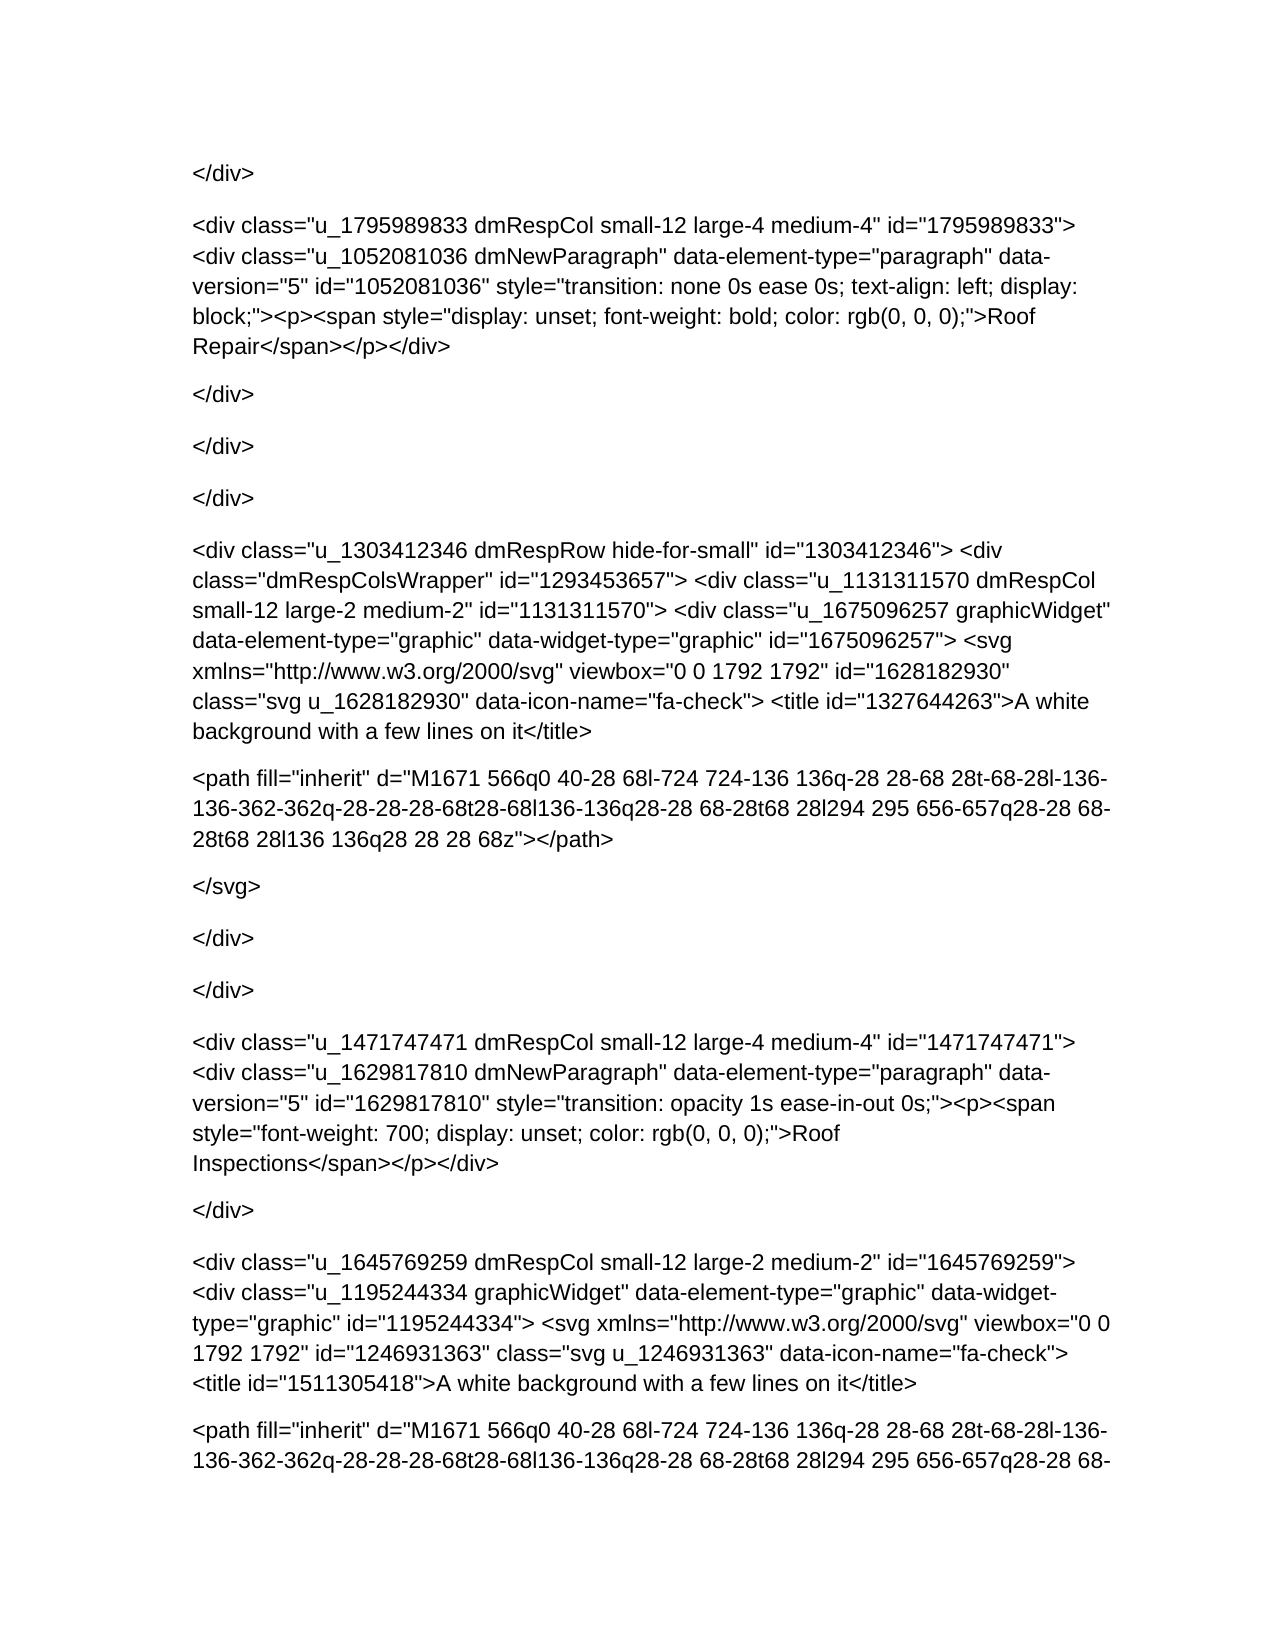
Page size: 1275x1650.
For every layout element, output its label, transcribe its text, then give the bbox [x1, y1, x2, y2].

table_cell [150, 1187, 182, 1239]
table_cell </div> [182, 150, 1125, 202]
table_cell [150, 202, 182, 370]
table_cell <div class="u_1471747471 dmRespCol small-12 large-4 medium-4" id="1471747471"> <div class="u_1629817810 dmNewParagraph" data-element-type="paragraph" data-version="5" id="1629817810" style="transition: opacity 1s ease-in-out 0s;"><p><span style="font-weight: 700; display: unset; color: rgb(0, 0, 0);">Roof Inspections</span></p></div> [182, 1019, 1125, 1187]
table_cell [150, 863, 182, 914]
table_cell </div> [182, 1187, 1125, 1239]
table_cell [150, 370, 182, 422]
table_cell </div> [182, 967, 1125, 1019]
table_cell [150, 915, 182, 967]
table_cell [150, 755, 182, 862]
table_cell [150, 474, 182, 526]
table_cell </div> [182, 474, 1125, 526]
table_cell [150, 1407, 182, 1484]
table_cell [150, 422, 182, 474]
table_cell [150, 967, 182, 1019]
table_cell </div> [182, 422, 1125, 474]
table_cell <div class="u_1795989833 dmRespCol small-12 large-4 medium-4" id="1795989833"> <div class="u_1052081036 dmNewParagraph" data-element-type="paragraph" data-version="5" id="1052081036" style="transition: none 0s ease 0s; text-align: left; display: block;"><p><span style="display: unset; font-weight: bold; color: rgb(0, 0, 0);">Roof Repair</span></p></div> [182, 202, 1125, 370]
table_cell <path fill="inherit" d="M1671 566q0 40-28 68l-724 724-136 136q-28 28-68 28t-68-28l-136-136-362-362q-28-28-28-68t28-68l136-136q28-28 68-28t68 28l294 295 656-657q28-28 68-28t68 28l136 136q28 28 28 68z"></path> [182, 755, 1125, 862]
table_cell </svg> [182, 863, 1125, 914]
table_cell </div> [182, 915, 1125, 967]
table_cell [150, 150, 182, 202]
table_cell [150, 1019, 182, 1187]
table_cell [150, 526, 182, 755]
table_cell <path fill="inherit" d="M1671 566q0 40-28 68l-724 724-136 136q-28 28-68 28t-68-28l-136-136-362-362q-28-28-28-68t28-68l136-136q28-28 68-28t68 28l294 295 656-657q28-28 68- [182, 1407, 1125, 1484]
table_cell <div class="u_1645769259 dmRespCol small-12 large-2 medium-2" id="1645769259"> <div class="u_1195244334 graphicWidget" data-element-type="graphic" data-widget-type="graphic" id="1195244334"> <svg xmlns="http://www.w3.org/2000/svg" viewbox="0 0 1792 1792" id="1246931363" class="svg u_1246931363" data-icon-name="fa-check"> <title id="1511305418">A white background with a few lines on it</title> [182, 1239, 1125, 1407]
table_cell <div class="u_1303412346 dmRespRow hide-for-small" id="1303412346"> <div class="dmRespColsWrapper" id="1293453657"> <div class="u_1131311570 dmRespCol small-12 large-2 medium-2" id="1131311570"> <div class="u_1675096257 graphicWidget" data-element-type="graphic" data-widget-type="graphic" id="1675096257"> <svg xmlns="http://www.w3.org/2000/svg" viewbox="0 0 1792 1792" id="1628182930" class="svg u_1628182930" data-icon-name="fa-check"> <title id="1327644263">A white background with a few lines on it</title> [182, 526, 1125, 755]
table_cell [150, 1239, 182, 1407]
table_cell </div> [182, 370, 1125, 422]
